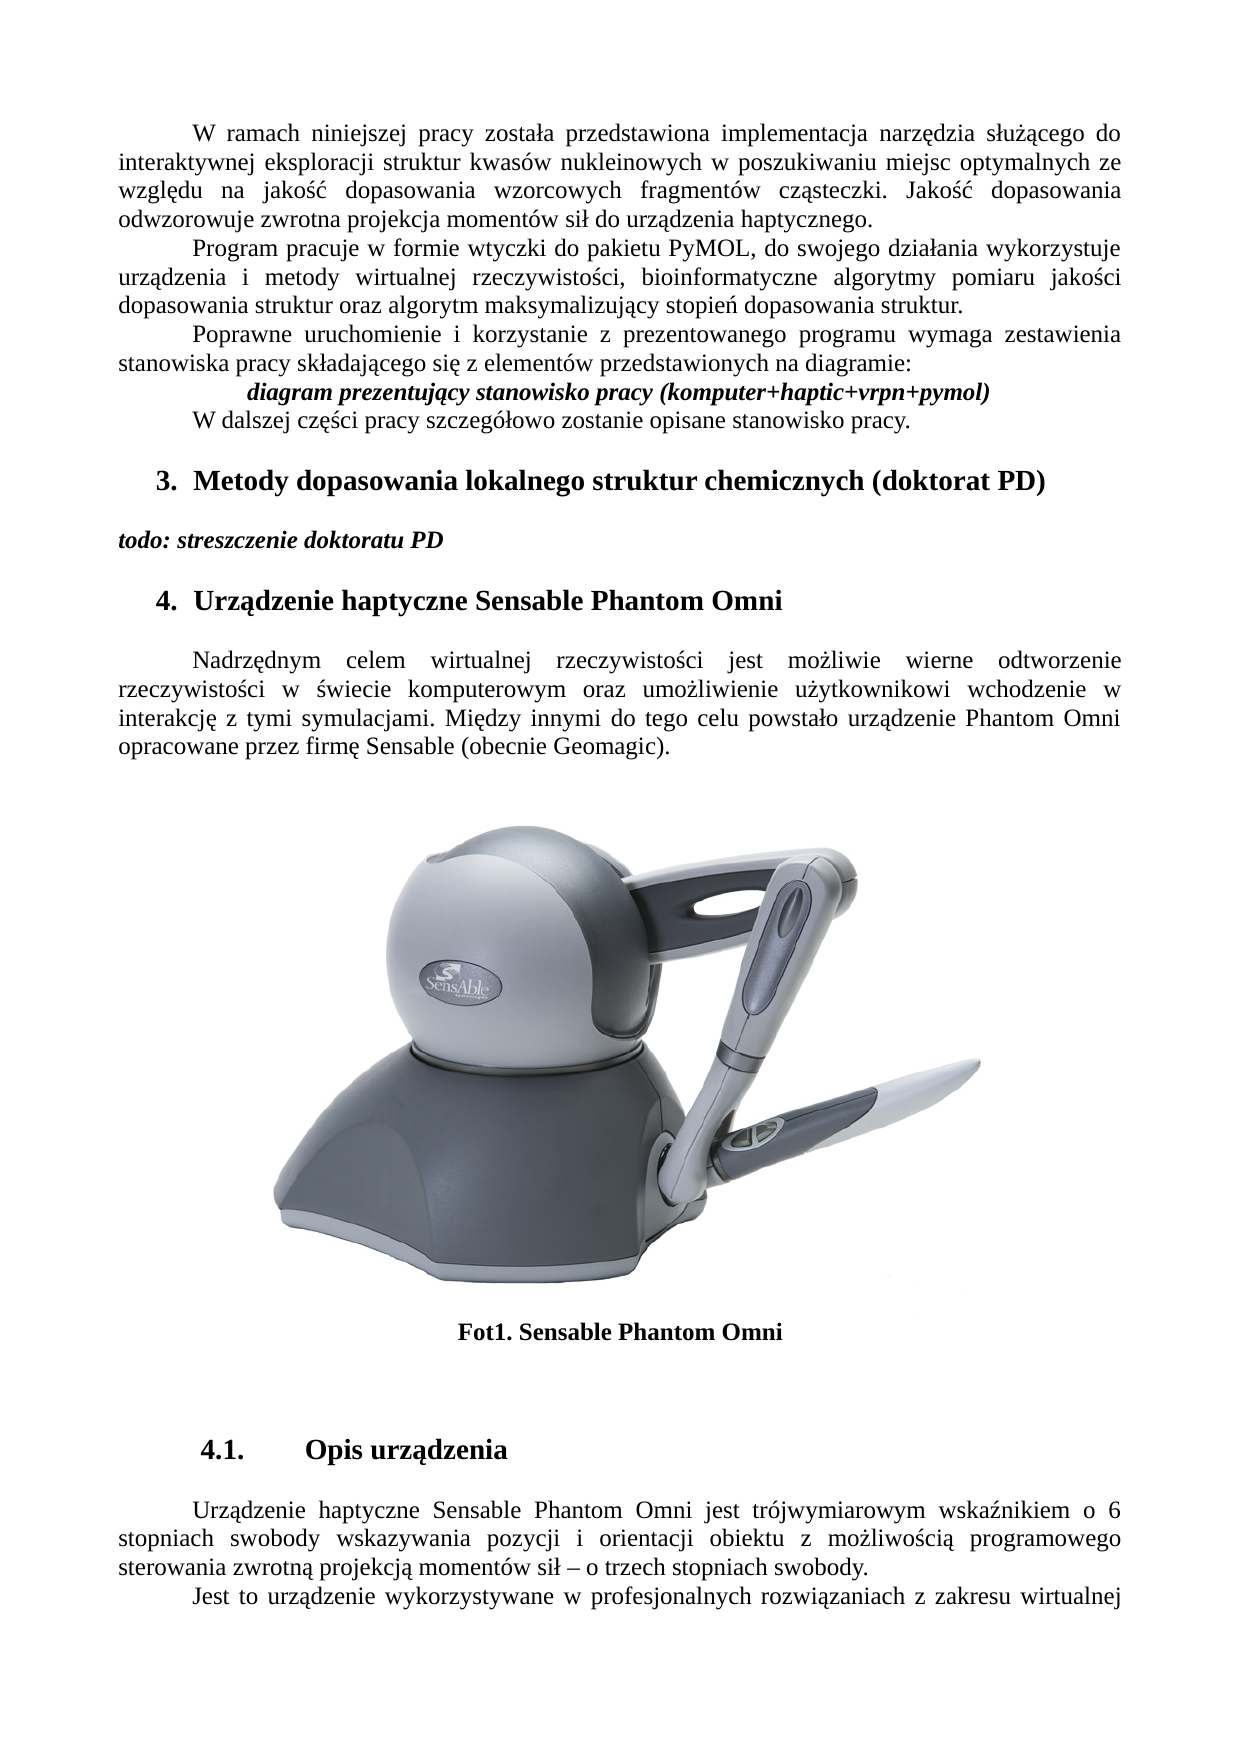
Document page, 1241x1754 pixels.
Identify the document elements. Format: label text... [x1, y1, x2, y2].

text Nadrzędnym celem wirtualnej rzeczywistości jest możliwie wierne odtworzenie rzeczywistości w świecie komputerowym oraz umożliwienie użytkownikowi wchodzenie w interakcję z tymi symulacjami. Między innymi do tego celu powstało urządzenie Phantom Omni opracowane przez firmę Sensable (obecnie Geomagic). [118, 645, 1122, 760]
text diagram prezentujący stanowisko pracy (komputer+haptic+vrpn+pymol) [118, 377, 1122, 406]
list Urządzenie haptyczne Sensable Phantom Omni [156, 583, 1122, 616]
text W dalszej części pracy szczegółowo zostanie opisane stanowisko pracy. [118, 406, 1122, 434]
list Opis urządzenia [193, 1432, 1122, 1466]
text Fot1. Sensable Phantom Omni [118, 1318, 1122, 1346]
picture [223, 788, 1017, 1318]
text todo: streszczenie doktoratu PD [118, 525, 1122, 554]
text Jest to urządzenie wykorzystywane w profesjonalnych rozwiązaniach z zakresu wirtualnej [118, 1581, 1122, 1610]
text Poprawne uruchomienie i korzystanie z prezentowanego programu wymaga zestawienia stanowiska pracy składającego się z elementów przedstawionych na diagramie: [118, 319, 1122, 377]
list Metody dopasowania lokalnego struktur chemicznych (doktorat PD) [156, 463, 1122, 497]
text Urządzenie haptyczne Sensable Phantom Omni jest trójwymiarowym wskaźnikiem o 6 stopniach swobody wskazywania pozycji i orientacji obiektu z możliwością programowego sterowania zwrotną projekcją momentów sił – o trzech stopniach swobody. [118, 1495, 1122, 1581]
text Program pracuje w formie wtyczki do pakietu PyMOL, do swojego działania wykorzystuje urządzenia i metody wirtualnej rzeczywistości, bioinformatyczne algorytmy pomiaru jakości dopasowania struktur oraz algorytm maksymalizujący stopień dopasowania struktur. [118, 233, 1122, 319]
text W ramach niniejszej pracy została przedstawiona implementacja narzędzia służącego do interaktywnej eksploracji struktur kwasów nukleinowych w poszukiwaniu miejsc optymalnych ze względu na jakość dopasowania wzorcowych fragmentów cząsteczki. Jakość dopasowania odwzorowuje zwrotna projekcja momentów sił do urządzenia haptycznego. [118, 118, 1122, 233]
